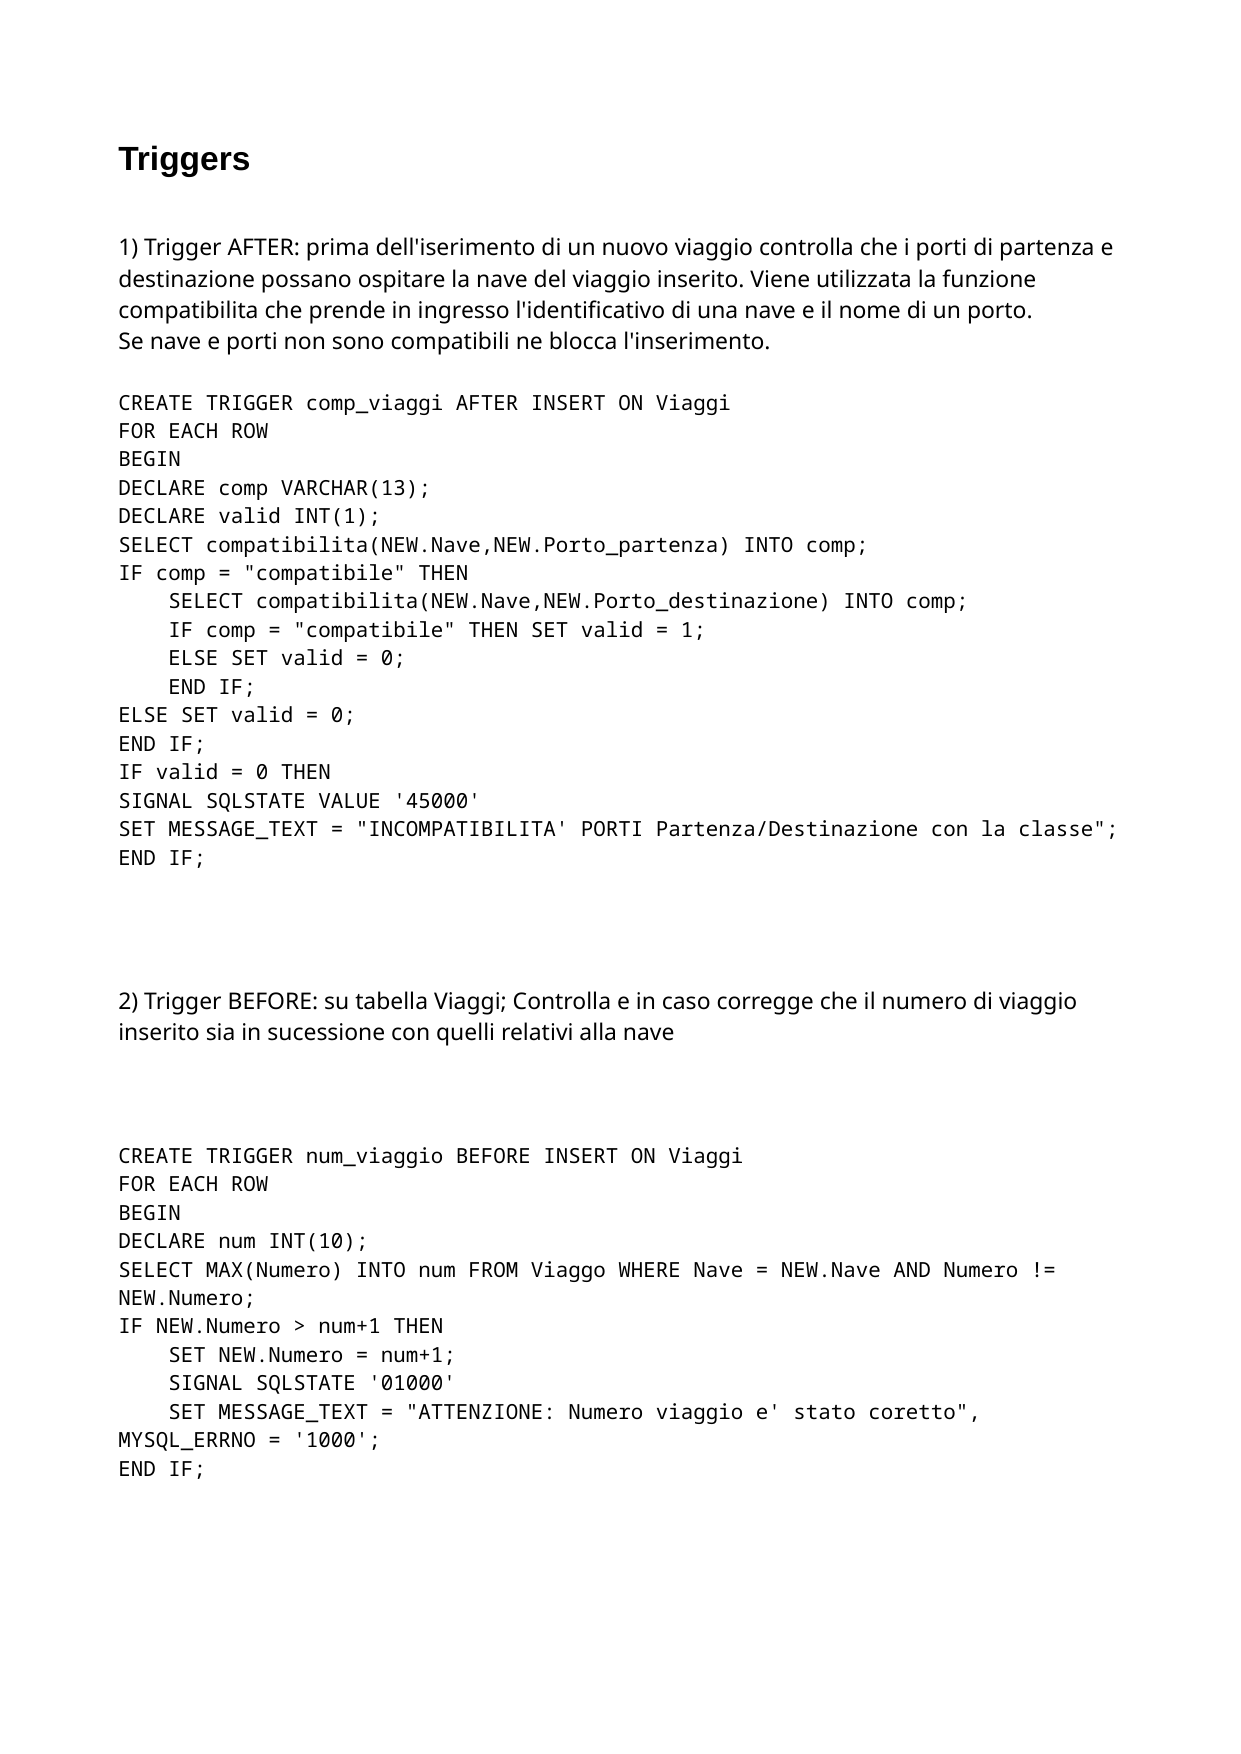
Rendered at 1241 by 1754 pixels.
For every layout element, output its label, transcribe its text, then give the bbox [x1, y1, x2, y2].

text FOR EACH ROW [118, 1169, 1122, 1198]
text 1) Trigger AFTER: prima dell'iserimento di un nuovo viaggio controlla che i porti di partenza e destinazione possano ospitare la nave del viaggio inserito. Viene utilizzata la funzione compatibilita che prende in ingresso l'identificativo di una nave e il nome di un porto. [118, 231, 1122, 325]
text IF valid = 0 THEN [118, 757, 1122, 786]
text SELECT compatibilita(NEW.Nave,NEW.Porto_partenza) INTO comp; [118, 530, 1122, 558]
text SIGNAL SQLSTATE VALUE '45000' [118, 786, 1122, 814]
text END IF; [118, 729, 1122, 757]
text SELECT compatibilita(NEW.Nave,NEW.Porto_destinazione) INTO comp; [118, 587, 1122, 615]
text IF NEW.Numero > num+1 THEN [118, 1312, 1122, 1340]
text CREATE TRIGGER comp_viaggi AFTER INSERT ON Viaggi [118, 388, 1122, 416]
text ELSE SET valid = 0; [118, 643, 1122, 672]
text SET MESSAGE_TEXT = "INCOMPATIBILITA' PORTI Partenza/Destinazione con la classe"; [118, 814, 1122, 843]
subtitle Triggers [118, 139, 1122, 178]
text SELECT MAX(Numero) INTO num FROM Viaggo WHERE Nave = NEW.Nave AND Numero != NEW.Numero; [118, 1255, 1122, 1312]
text IF comp = "compatibile" THEN SET valid = 1; [118, 615, 1122, 643]
text SET NEW.Numero = num+1; [118, 1340, 1122, 1368]
text ELSE SET valid = 0; [118, 700, 1122, 729]
text BEGIN [118, 1198, 1122, 1226]
text DECLARE num INT(10); [118, 1226, 1122, 1255]
text SET MESSAGE_TEXT = "ATTENZIONE: Numero viaggio e' stato coretto", MYSQL_ERRNO = '1000'; [118, 1397, 1122, 1454]
text SIGNAL SQLSTATE '01000' [118, 1368, 1122, 1397]
text END IF; [118, 672, 1122, 700]
text DECLARE comp VARCHAR(13); [118, 473, 1122, 501]
text BEGIN [118, 444, 1122, 473]
text FOR EACH ROW [118, 416, 1122, 444]
text DECLARE valid INT(1); [118, 501, 1122, 530]
text IF comp = "compatibile" THEN [118, 558, 1122, 587]
text 2) Trigger BEFORE: su tabella Viaggi; Controlla e in caso corregge che il numero di viaggio inserito sia in sucessione con quelli relativi alla nave [118, 985, 1122, 1047]
text CREATE TRIGGER num_viaggio BEFORE INSERT ON Viaggi [118, 1141, 1122, 1169]
text END IF; [118, 843, 1122, 871]
text Se nave e porti non sono compatibili ne blocca l'inserimento. [118, 325, 1122, 356]
text END IF; [118, 1454, 1122, 1482]
